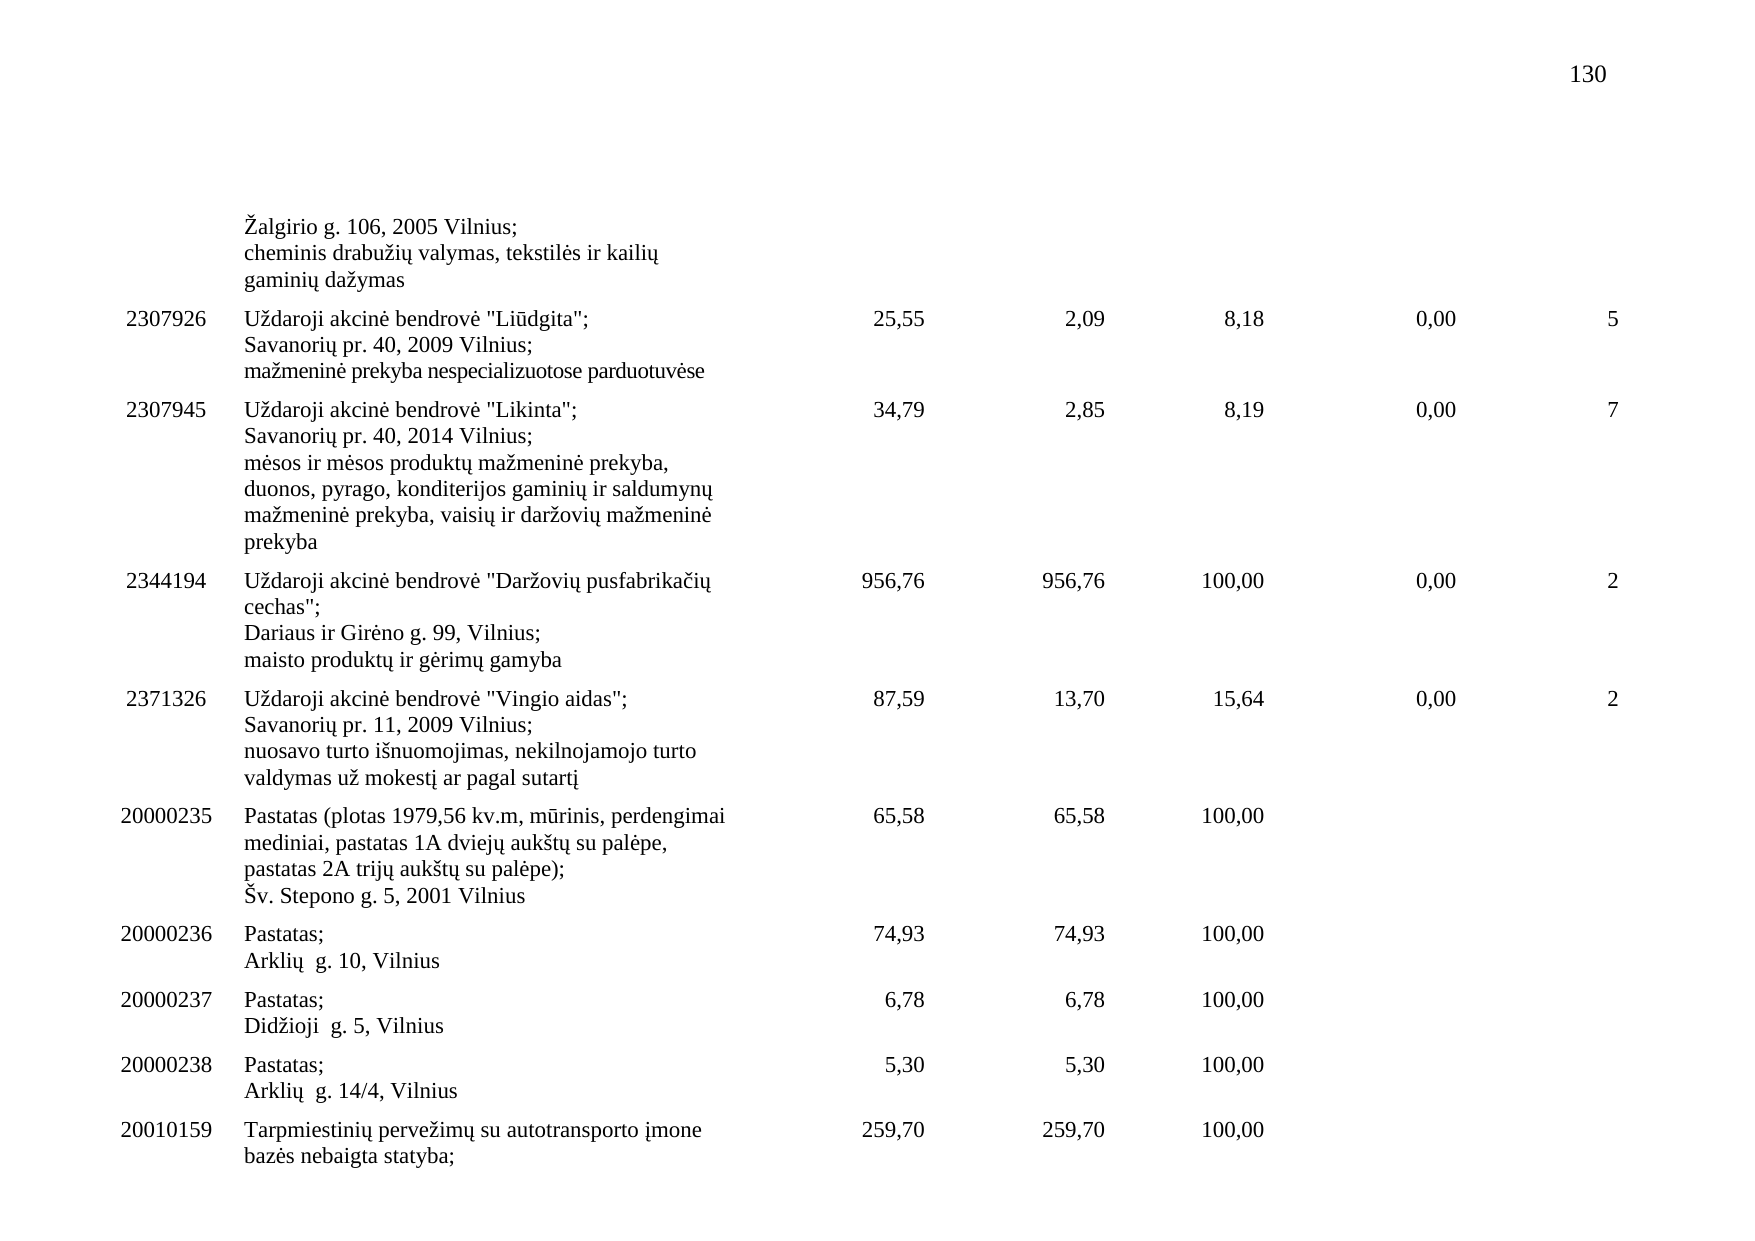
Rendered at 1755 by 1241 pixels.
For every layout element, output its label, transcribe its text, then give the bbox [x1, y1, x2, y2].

table_cell 5,30 [750, 1045, 941, 1110]
table_cell 0,00 [1281, 298, 1473, 390]
table_cell 6,78 [750, 980, 941, 1045]
table_cell Pastatas; Arklių g. 10, Vilnius [233, 914, 749, 979]
table_cell 2307926 [100, 298, 233, 390]
table_cell 100,00 [1122, 561, 1281, 678]
table_cell 20000236 [100, 914, 233, 979]
table_cell 65,58 [750, 796, 941, 914]
table_cell 956,76 [941, 561, 1122, 678]
table_cell 956,76 [750, 561, 941, 678]
table_cell 8,18 [1122, 298, 1281, 390]
table_cell 100,00 [1122, 1110, 1281, 1169]
table_cell 2,85 [941, 390, 1122, 561]
table_cell Pastatas (plotas 1979,56 kv.m, mūrinis, perdengimai mediniai, pastatas 1A dviejų aukštų su palėpe, pastatas 2A trijų aukštų su palėpe); Šv. Stepono g. 5, 2001 Vilnius [233, 796, 749, 914]
table_cell [1473, 796, 1636, 914]
table_cell 74,93 [941, 914, 1122, 979]
table_cell 0,00 [1281, 390, 1473, 561]
table_cell 20000237 [100, 980, 233, 1045]
table_cell 34,79 [750, 390, 941, 561]
table_cell [1473, 1045, 1636, 1110]
table_cell 5,30 [941, 1045, 1122, 1110]
table_cell Pastatas; Arklių g. 14/4, Vilnius [233, 1045, 749, 1110]
table_cell 65,58 [941, 796, 1122, 914]
table_cell Tarpmiestinių pervežimų su autotransporto įmone bazės nebaigta statyba; [233, 1110, 749, 1169]
table_cell 259,70 [750, 1110, 941, 1169]
table_cell [1281, 796, 1473, 914]
table_cell [1473, 980, 1636, 1045]
table_cell [1473, 207, 1636, 298]
table_cell 100,00 [1122, 796, 1281, 914]
table_cell 5 [1473, 298, 1636, 390]
table_cell 2344194 [100, 561, 233, 678]
table_cell 100,00 [1122, 1045, 1281, 1110]
table_cell 74,93 [750, 914, 941, 979]
table_cell Uždaroji akcinė bendrovė "Liūdgita"; Savanorių pr. 40, 2009 Vilnius; mažmeninė prekyba nespecializuotose parduotuvėse [233, 298, 749, 390]
table_cell [1281, 1045, 1473, 1110]
table_cell 7 [1473, 390, 1636, 561]
table_cell [1281, 1110, 1473, 1169]
table_cell 2 [1473, 561, 1636, 678]
table_cell 2,09 [941, 298, 1122, 390]
table_cell 20000238 [100, 1045, 233, 1110]
table_cell [1281, 207, 1473, 298]
table_cell 100,00 [1122, 914, 1281, 979]
table_cell 15,64 [1122, 679, 1281, 796]
table_cell 2371326 [100, 679, 233, 796]
table_cell [1281, 914, 1473, 979]
table_cell 100,00 [1122, 980, 1281, 1045]
table_cell 87,59 [750, 679, 941, 796]
table_cell [1473, 914, 1636, 979]
table_cell [1122, 207, 1281, 298]
table_cell 20010159 [100, 1110, 233, 1169]
table_cell [750, 207, 941, 298]
table_cell 2307945 [100, 390, 233, 561]
table_cell [1473, 1110, 1636, 1169]
table_cell Uždaroji akcinė bendrovė "Daržovių pusfabrikačių cechas"; Dariaus ir Girėno g. 99, Vilnius; maisto produktų ir gėrimų gamyba [233, 561, 749, 678]
table_cell Žalgirio g. 106, 2005 Vilnius; cheminis drabužių valymas, tekstilės ir kailių gaminių dažymas [233, 207, 749, 298]
table_cell Uždaroji akcinė bendrovė "Likinta"; Savanorių pr. 40, 2014 Vilnius; mėsos ir mėsos produktų mažmeninė prekyba, duonos, pyrago, konditerijos gaminių ir saldumynų mažmeninė prekyba, vaisių ir daržovių mažmeninė prekyba [233, 390, 749, 561]
table_cell [100, 207, 233, 298]
table_cell 8,19 [1122, 390, 1281, 561]
table_cell 20000235 [100, 796, 233, 914]
table_cell 13,70 [941, 679, 1122, 796]
table_cell Uždaroji akcinė bendrovė "Vingio aidas"; Savanorių pr. 11, 2009 Vilnius; nuosavo turto išnuomojimas, nekilnojamojo turto valdymas už mokestį ar pagal sutartį [233, 679, 749, 796]
table_cell 259,70 [941, 1110, 1122, 1169]
table_cell 2 [1473, 679, 1636, 796]
table_cell Pastatas; Didžioji g. 5, Vilnius [233, 980, 749, 1045]
table_cell 25,55 [750, 298, 941, 390]
table_cell [941, 207, 1122, 298]
table_cell 0,00 [1281, 679, 1473, 796]
table_cell 0,00 [1281, 561, 1473, 678]
table_cell 6,78 [941, 980, 1122, 1045]
table_cell [1281, 980, 1473, 1045]
